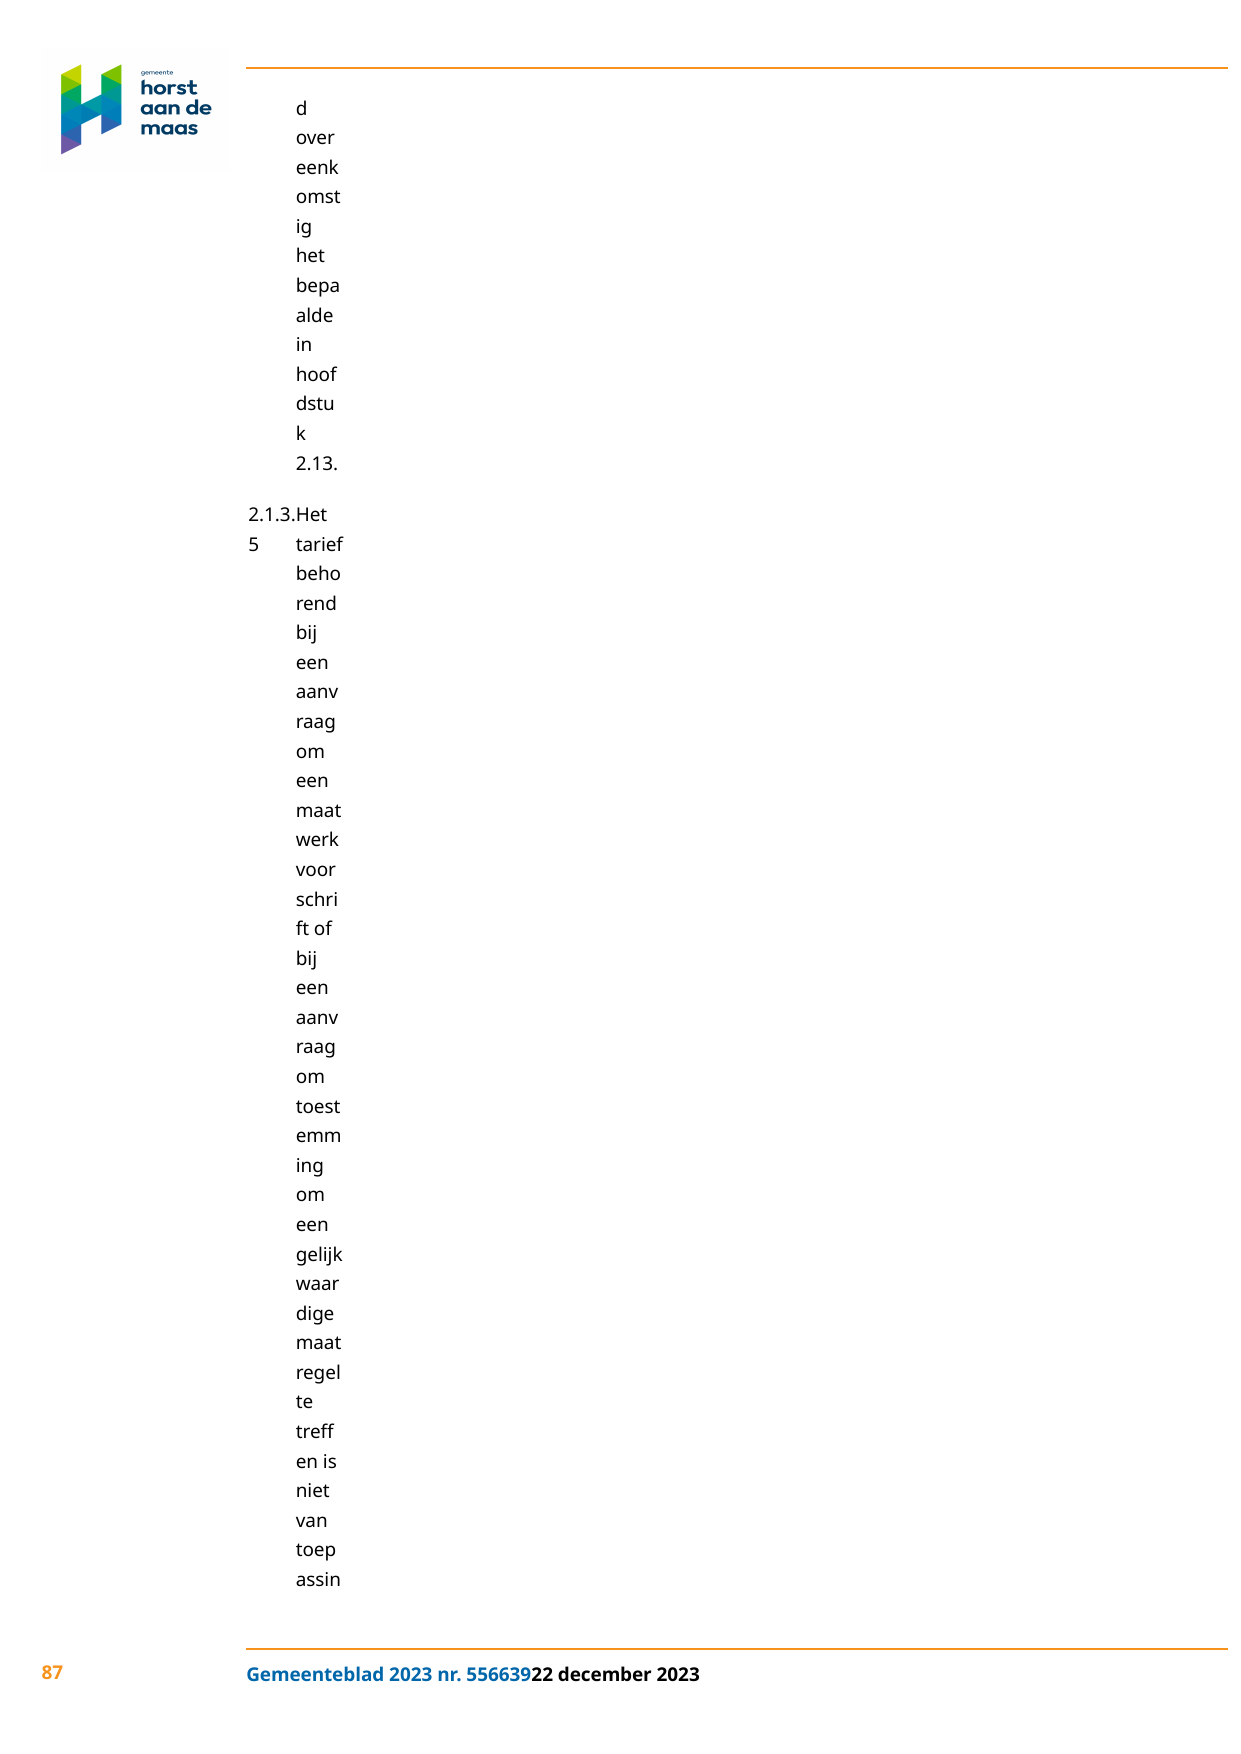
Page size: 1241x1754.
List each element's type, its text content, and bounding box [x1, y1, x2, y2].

table_cell [343, 95, 391, 476]
table_cell Het tarief behorend bij een aanvraag om een maatwerkvoorschrift of bij een aanvraag om toestemming om een gelijkwaardige maatregel te treffen is niet van toepassin [296, 501, 343, 1592]
picture [41, 47, 231, 172]
table_cell [343, 476, 391, 501]
table_cell [248, 476, 296, 501]
table_cell [343, 501, 391, 1592]
table_cell d overeenkomstig het bepaalde in hoofdstuk 2.13. [296, 95, 343, 476]
table_cell [248, 95, 296, 476]
table_cell [296, 476, 343, 501]
table_cell 2.1.3.5 [248, 501, 296, 1592]
